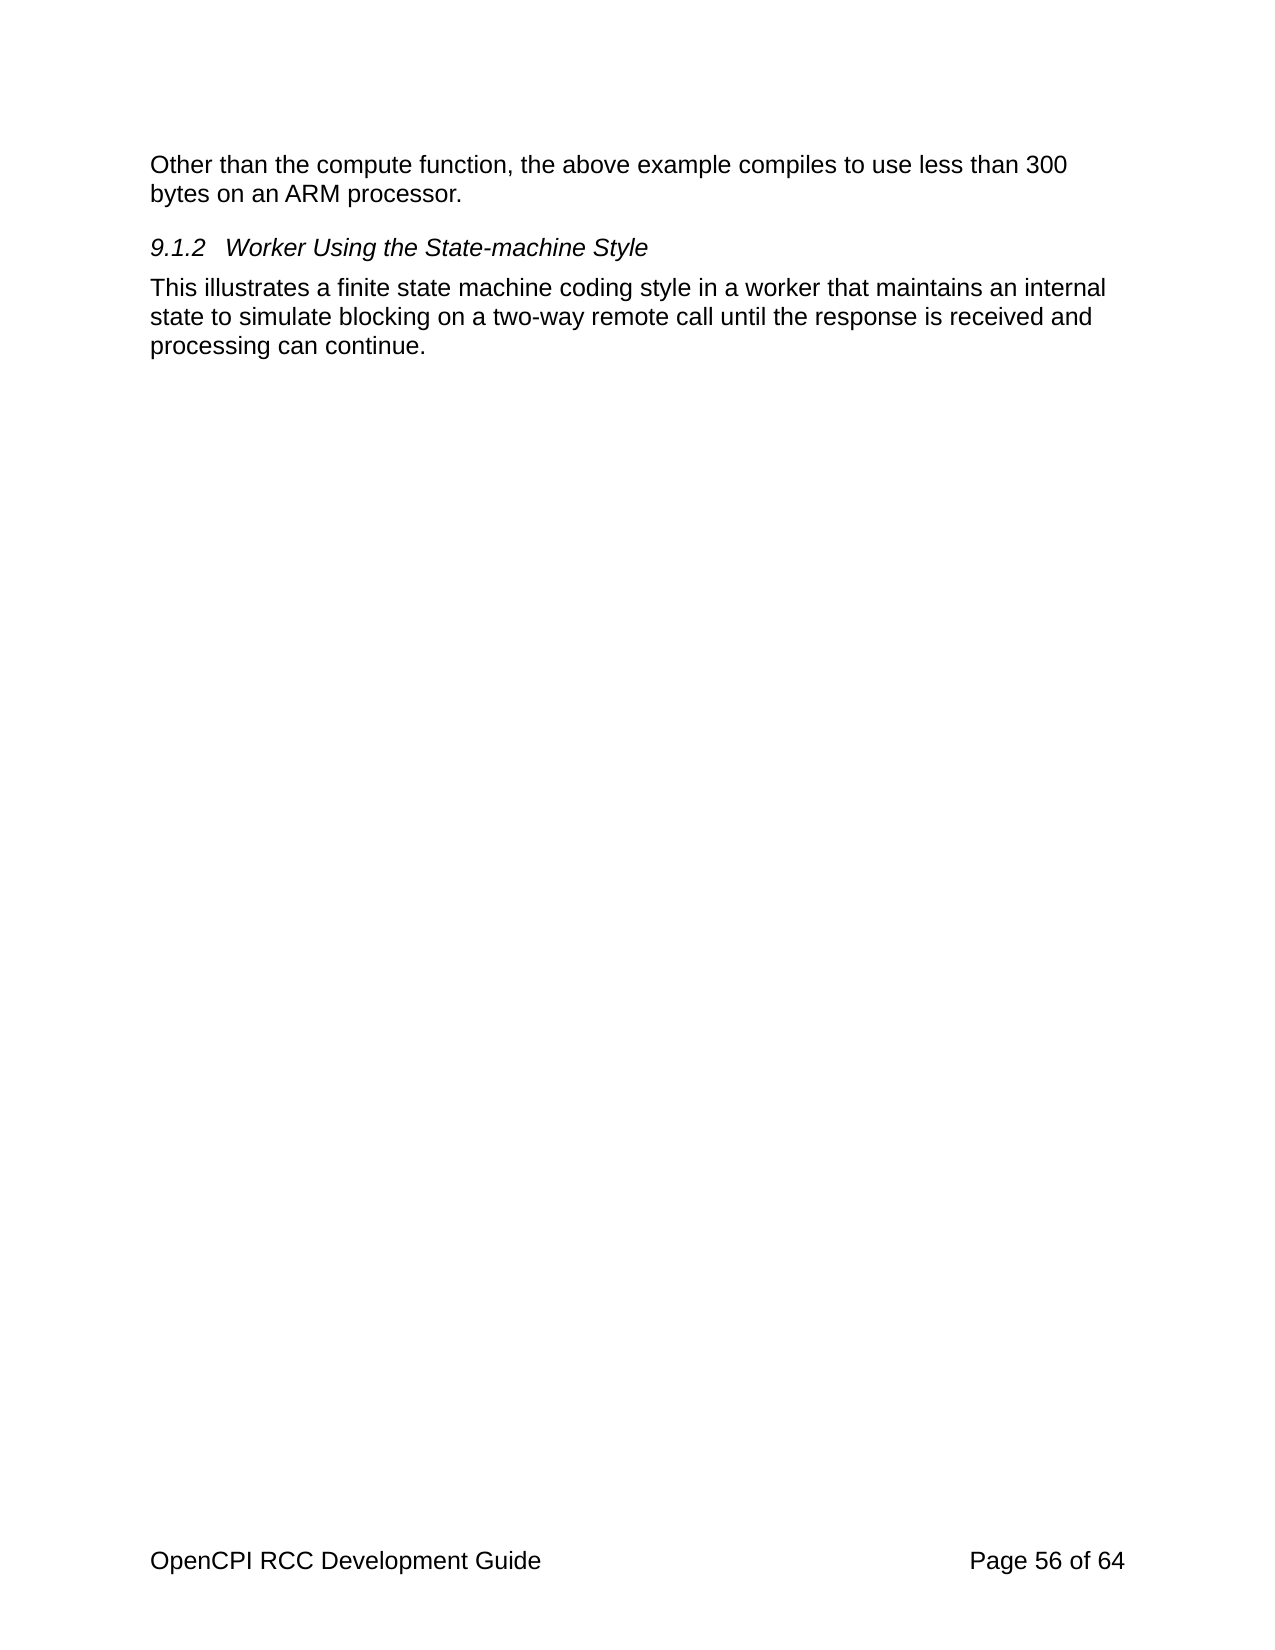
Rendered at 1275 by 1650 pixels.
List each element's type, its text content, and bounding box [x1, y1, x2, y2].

subtitle Worker Using the State-machine Style [150, 232, 1125, 261]
text Other than the compute function, the above example compiles to use less than 300 bytes on an ARM processor. [150, 150, 1125, 207]
text This illustrates a finite state machine coding style in a worker that maintains an internal state to simulate blocking on a two-way remote call until the response is received and processing can continue. [150, 273, 1125, 359]
